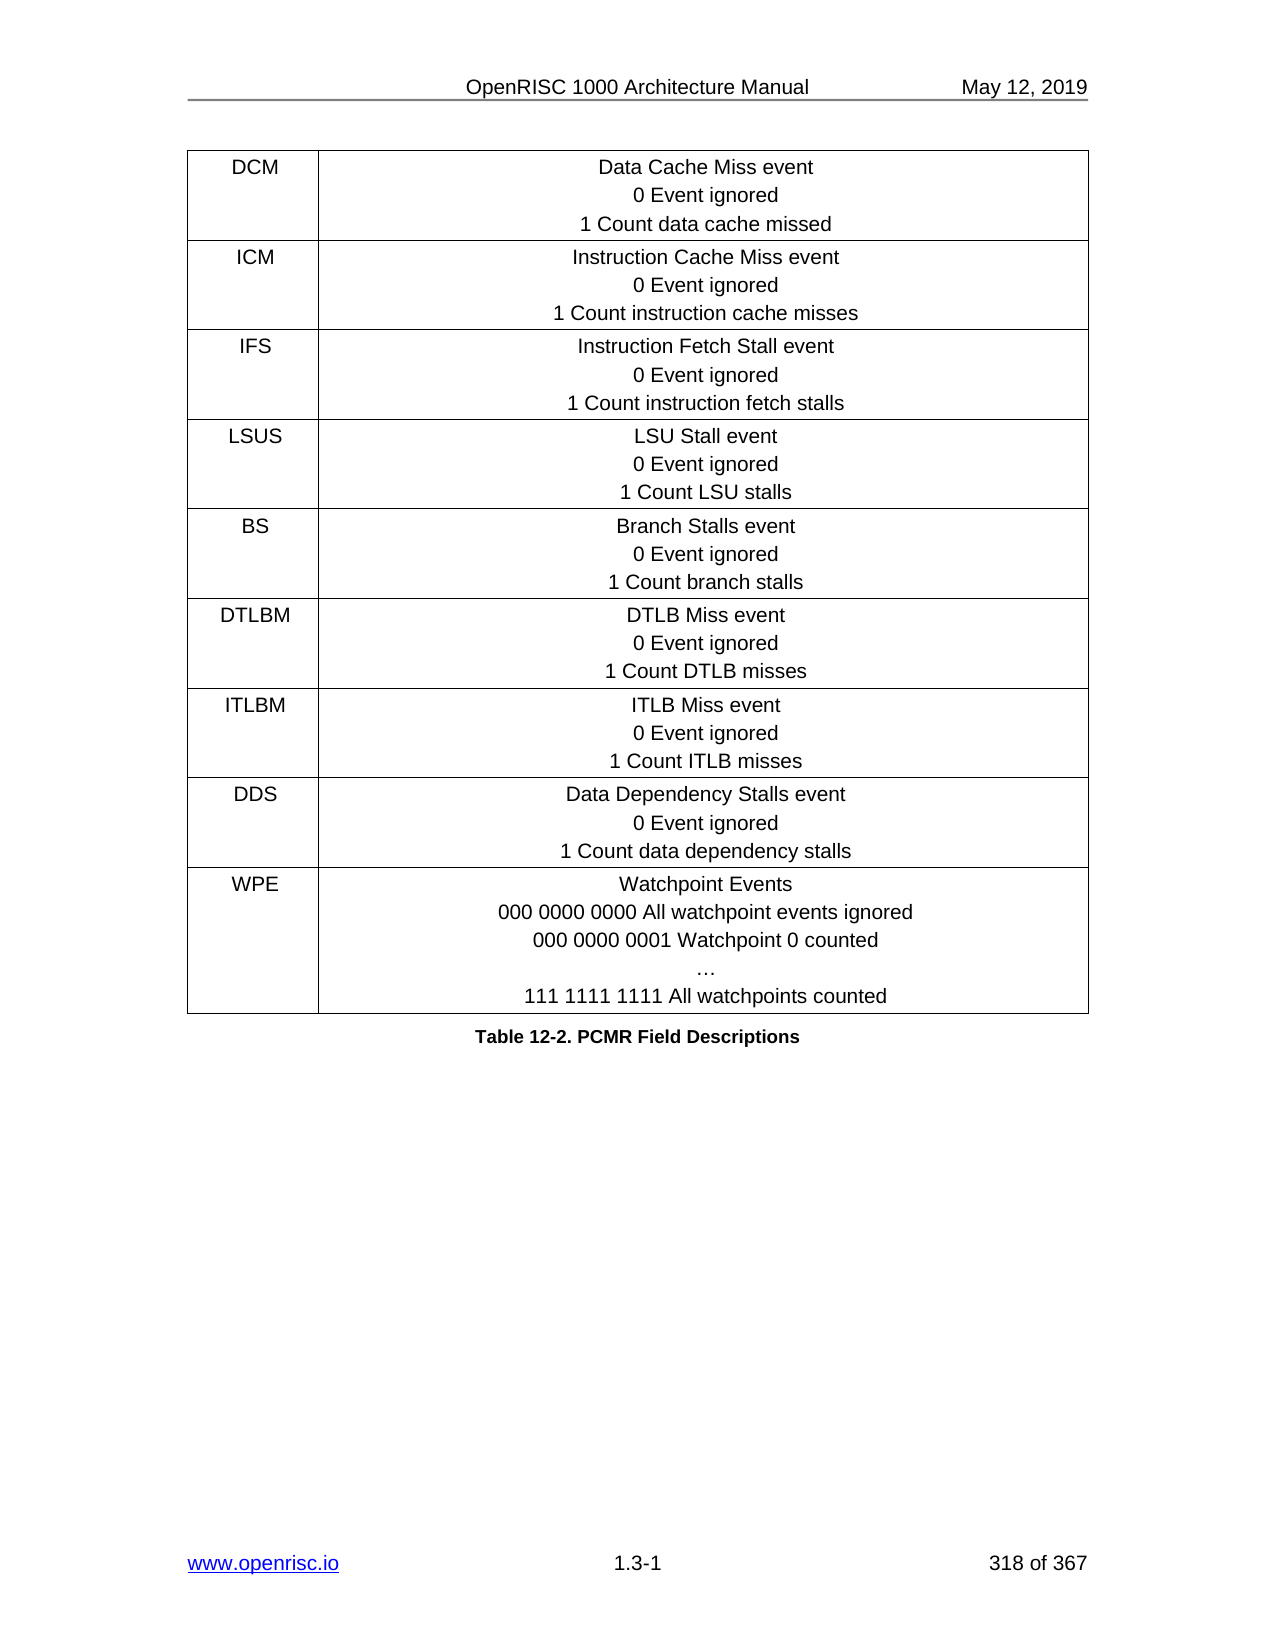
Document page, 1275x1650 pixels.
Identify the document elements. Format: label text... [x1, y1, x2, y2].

table_cell DDS [188, 778, 318, 867]
table_cell LSU Stall event 0 Event ignored 1 Count LSU stalls [319, 420, 1088, 508]
table_cell ITLB Miss event 0 Event ignored 1 Count ITLB misses [319, 689, 1088, 777]
table_cell LSUS [188, 420, 318, 508]
table_cell DCM [188, 151, 318, 239]
table_cell Data Dependency Stalls event 0 Event ignored 1 Count data dependency stalls [319, 778, 1088, 867]
table_cell BS [188, 509, 318, 598]
table_cell DTLBM [188, 599, 318, 687]
table_cell Instruction Fetch Stall event 0 Event ignored 1 Count instruction fetch stalls [319, 330, 1088, 419]
table_cell ITLBM [188, 689, 318, 777]
table_cell WPE [188, 868, 318, 1012]
table_cell IFS [188, 330, 318, 419]
table_cell ICM [188, 241, 318, 329]
text Table 12-2. PCMR Field Descriptions [187, 1026, 1087, 1048]
table_cell DTLB Miss event 0 Event ignored 1 Count DTLB misses [319, 599, 1088, 687]
table_cell Data Cache Miss event 0 Event ignored 1 Count data cache missed [319, 151, 1088, 239]
table_cell Instruction Cache Miss event 0 Event ignored 1 Count instruction cache misses [319, 241, 1088, 329]
table_cell Branch Stalls event 0 Event ignored 1 Count branch stalls [319, 509, 1088, 598]
table_cell Watchpoint Events 000 0000 0000 All watchpoint events ignored 000 0000 0001 Watchpoint 0 counted … 111 1111 1111 All watchpoints counted [319, 868, 1088, 1012]
